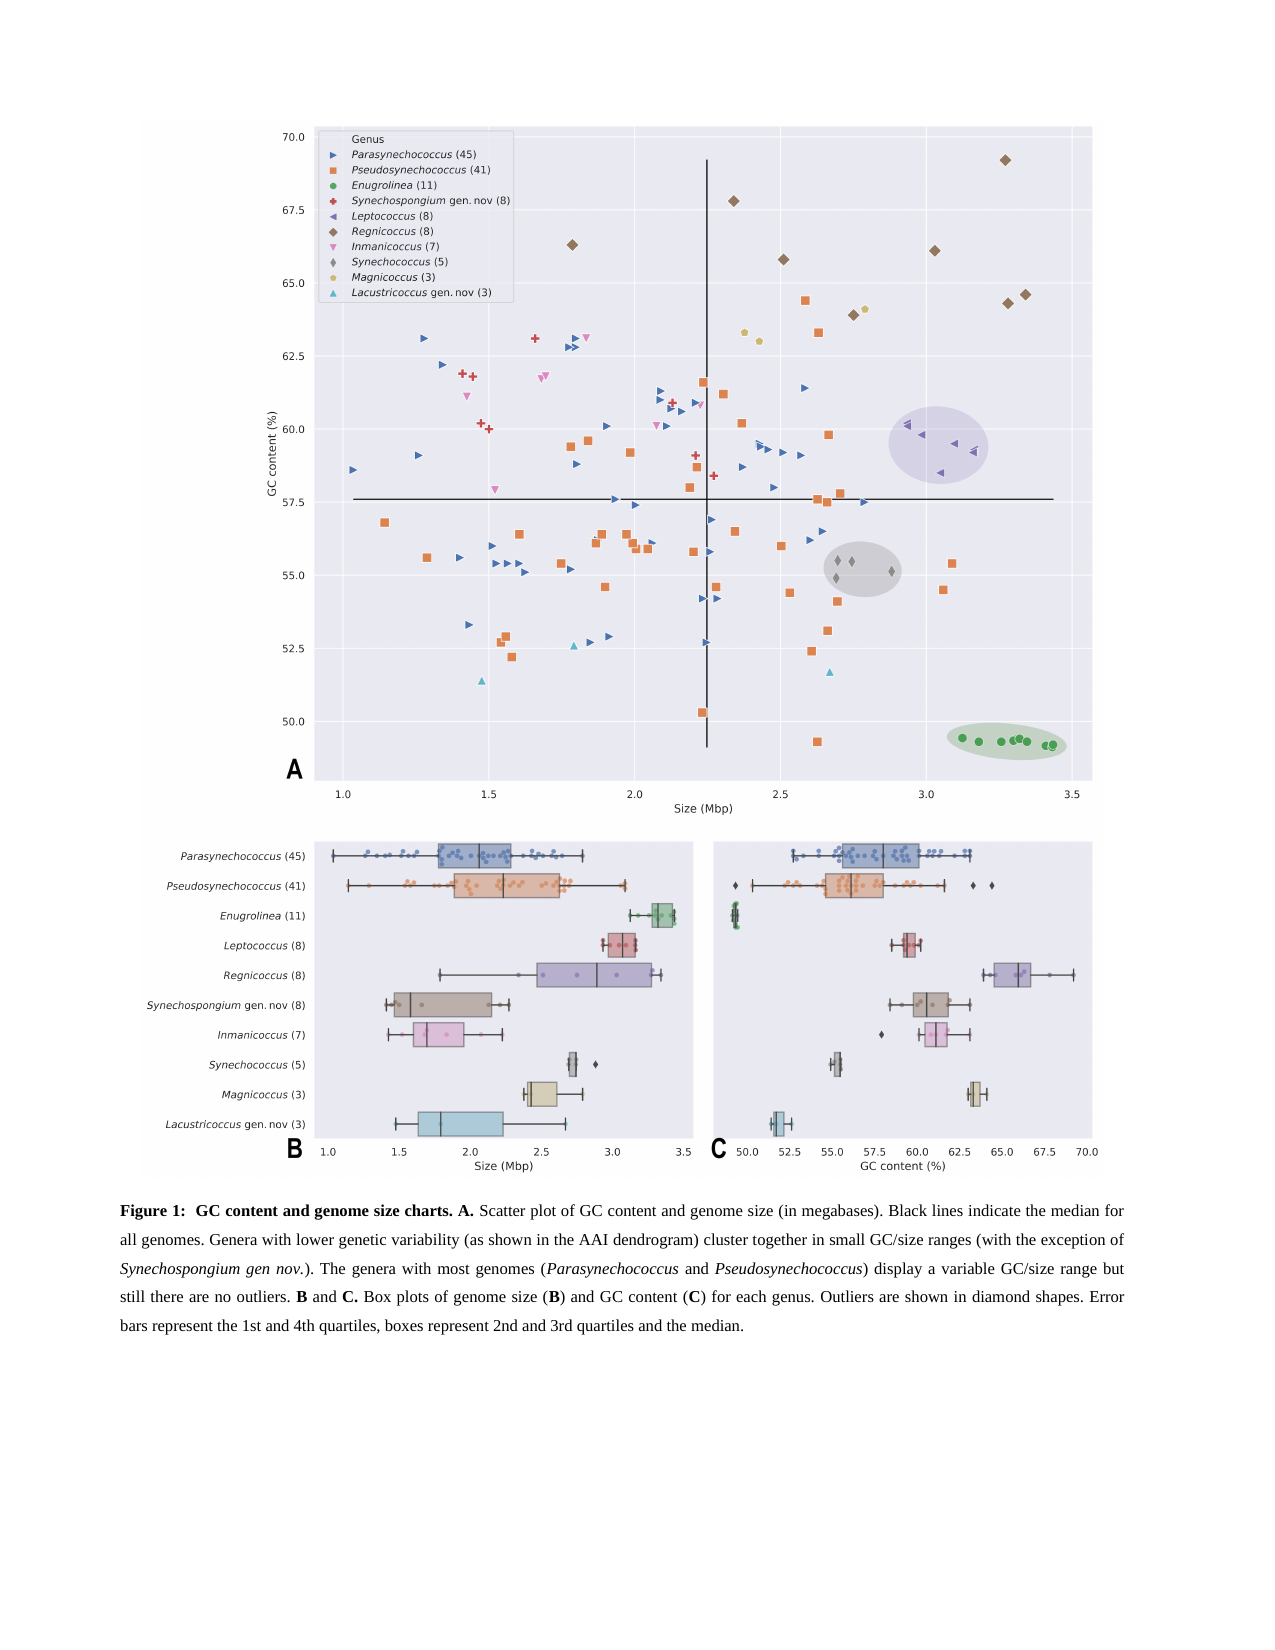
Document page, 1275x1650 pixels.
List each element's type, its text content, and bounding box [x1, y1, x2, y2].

picture [140, 120, 1105, 1179]
text Figure 1: GC content and genome size charts. A. Scatter plot of GC content and genome size (in megabases). Black lines indicate the median for all genomes. Genera with lower genetic variability (as shown in the AAI dendrogram) cluster together in small GC/size ranges (with the exception of Synechospongium gen nov.). The genera with most genomes (Parasynechococcus and Pseudosynechococcus) display a variable GC/size range but still there are no outliers. B and C. Box plots of genome size (B) and GC content (C) for each genus. Outliers are shown in diamond shapes. Error bars represent the 1st and 4th quartiles, boxes represent 2nd and 3rd quartiles and the median. [120, 232, 1125, 1335]
